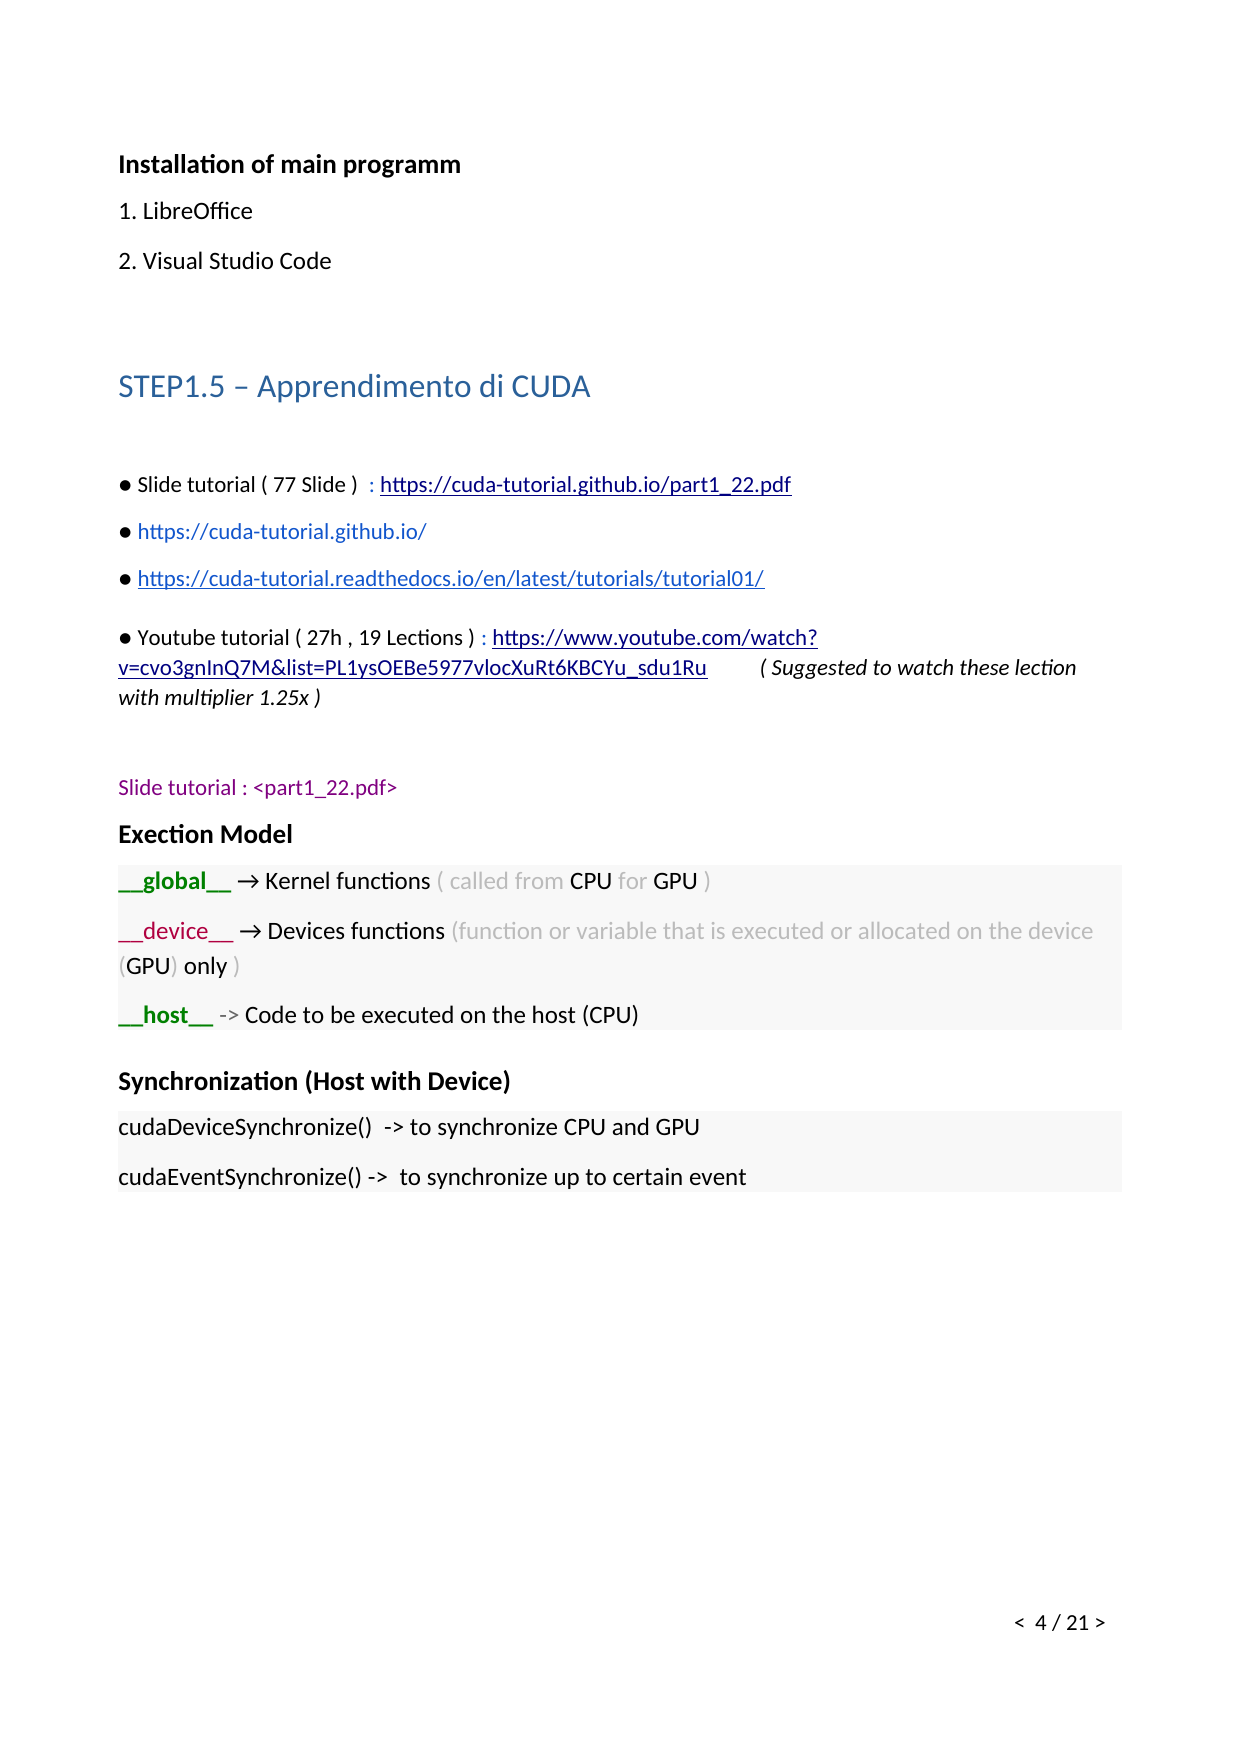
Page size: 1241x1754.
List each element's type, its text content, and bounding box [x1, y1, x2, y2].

subtitle Exection Model [118, 817, 1122, 851]
text __device__ → Devices functions (function or variable that is executed or allocated on the device (GPU) only ) [118, 915, 1122, 980]
text cudaDeviceSynchronize() -> to synchronize CPU and GPU [118, 1111, 1122, 1142]
text __global__ → Kernel functions ( called from CPU for GPU ) [118, 865, 1122, 896]
text ● https://cuda-tutorial.github.io/ [118, 517, 1122, 545]
subtitle STEP1.5 – Apprendimento di CUDA [118, 365, 1122, 406]
subtitle Synchronization (Host with Device) [118, 1064, 1122, 1097]
text cudaEventSynchronize() -> to synchronize up to certain event [118, 1161, 1122, 1192]
text ● https://cuda-tutorial.readthedocs.io/en/latest/tutorials/tutorial01/ [118, 564, 1122, 592]
text Slide tutorial : <part1_22.pdf> [118, 773, 1122, 801]
text ● Youtube tutorial ( 27h , 19 Lections ) : https://www.youtube.com/watch?v=cvo3gnInQ7M&list=PL1ysOEBe5977vlocXuRt6KBCYu_sdu1Ru ( Suggested to watch these lection with multiplier 1.25x ) [118, 623, 1122, 711]
text 1. LibreOffice [118, 195, 1122, 226]
text ● Slide tutorial ( 77 Slide ) : https://cuda-tutorial.github.io/part1_22.pdf [118, 471, 1122, 499]
subtitle Installation of main programm [118, 148, 1122, 181]
text 2. Visual Studio Code [118, 245, 1122, 276]
text __host__ -> Code to be executed on the host (CPU) [118, 999, 1122, 1030]
